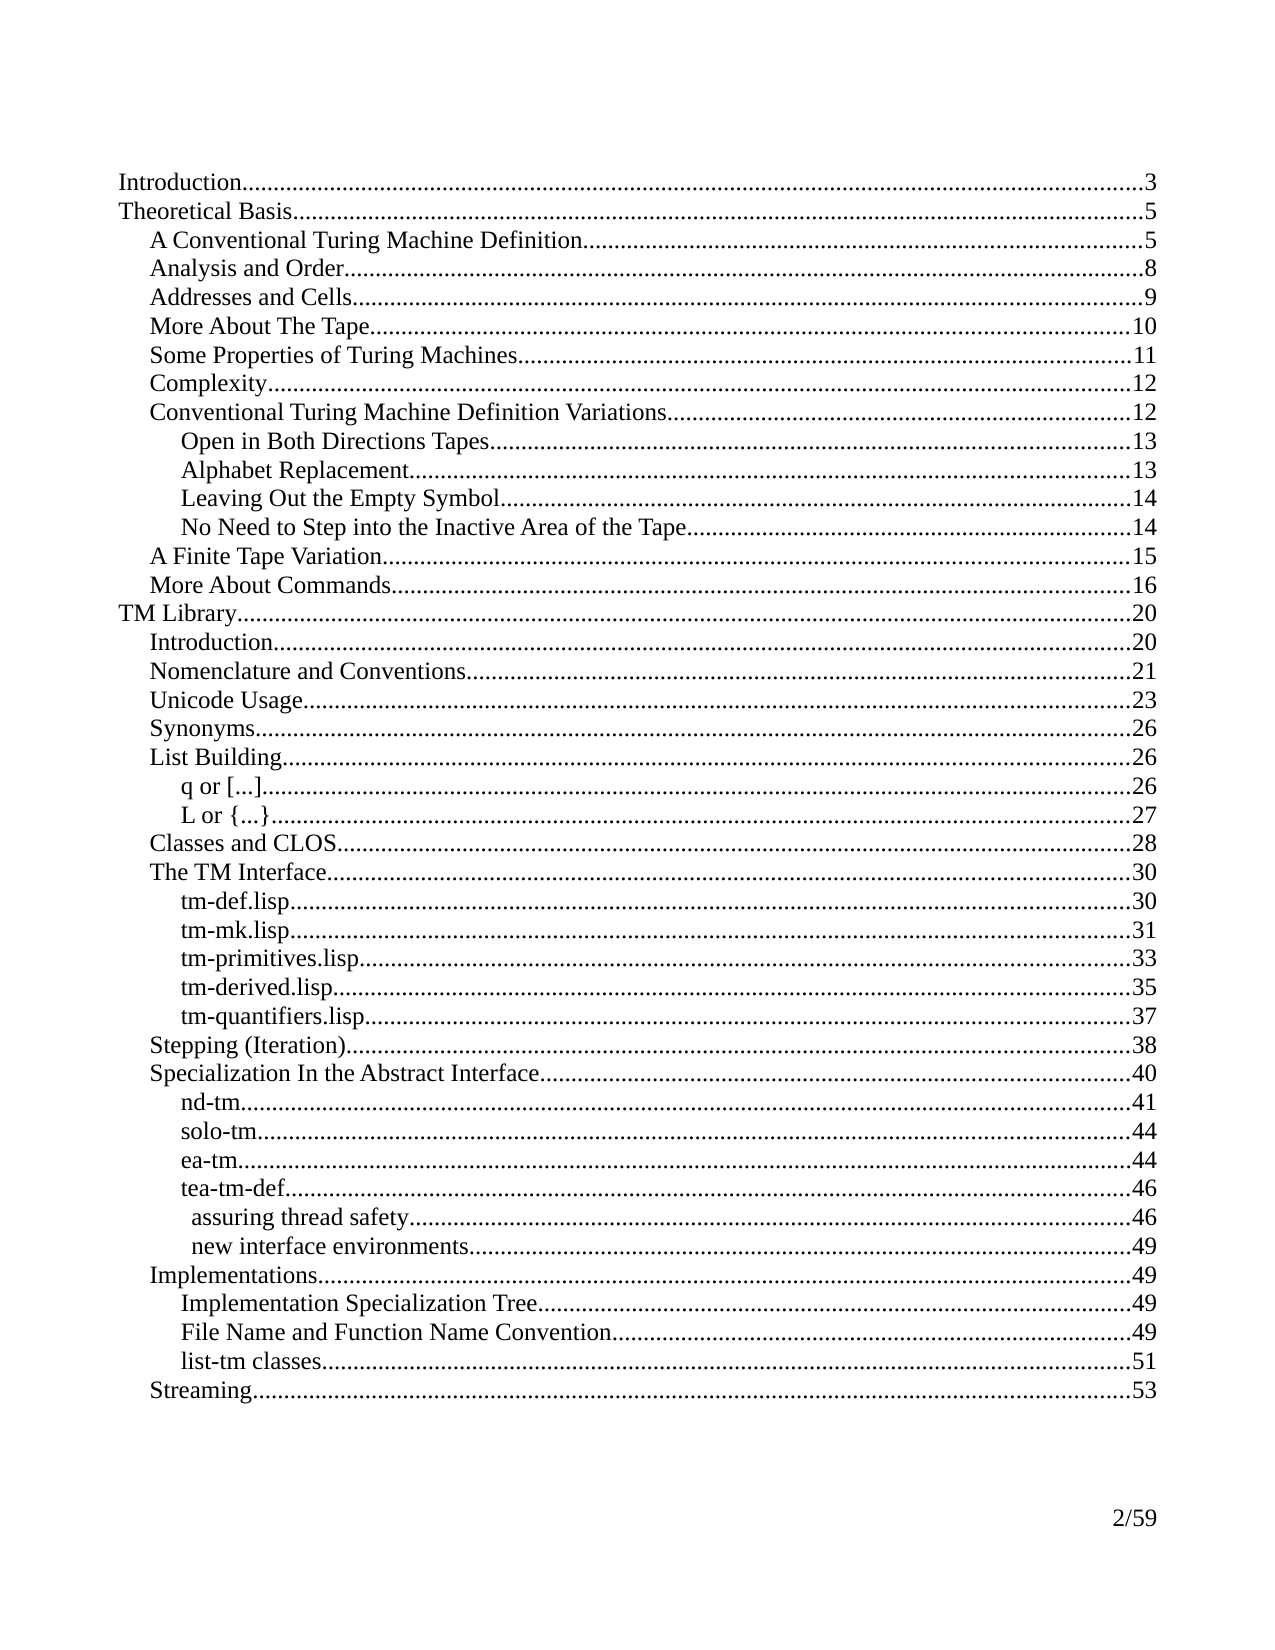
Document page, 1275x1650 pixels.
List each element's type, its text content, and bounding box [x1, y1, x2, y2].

text Implementations 49 [149, 1260, 1157, 1288]
text Theoretical Basis 5 [118, 196, 1157, 225]
text tm-quantifiers.lisp 37 [181, 1001, 1157, 1030]
text tm-mk.lisp 31 [181, 915, 1157, 943]
text Streaming 53 [149, 1375, 1157, 1403]
text Leaving Out the Empty Symbol 14 [181, 483, 1157, 512]
text Introduction 20 [149, 627, 1157, 656]
text More About Commands 16 [149, 570, 1157, 598]
text Conventional Turing Machine Definition Variations 12 [149, 397, 1157, 426]
text solo-tm 44 [181, 1116, 1157, 1145]
text No Need to Step into the Inactive Area of the Tape 14 [181, 512, 1157, 541]
text A Conventional Turing Machine Definition 5 [149, 225, 1157, 253]
text Unicode Usage 23 [149, 685, 1157, 713]
text ea-tm 44 [181, 1145, 1157, 1173]
text Alphabet Replacement 13 [181, 455, 1157, 483]
text List Building 26 [149, 742, 1157, 771]
text q or [...] 26 [181, 771, 1157, 800]
text tm-def.lisp 30 [181, 886, 1157, 915]
text Specialization In the Abstract Interface 40 [149, 1058, 1157, 1087]
text nd-tm 41 [181, 1087, 1157, 1116]
text Implementation Specialization Tree 49 [181, 1288, 1157, 1317]
text Open in Both Directions Tapes 13 [181, 426, 1157, 455]
text L or {...} 27 [181, 800, 1157, 828]
text tea-tm-def 46 [181, 1173, 1157, 1202]
text The TM Interface 30 [149, 857, 1157, 886]
text Addresses and Cells 9 [149, 282, 1157, 311]
text assuring thread safety 46 [191, 1202, 1157, 1231]
text Introduction 3 [118, 167, 1157, 196]
text Some Properties of Turing Machines 11 [149, 340, 1157, 368]
text File Name and Function Name Convention 49 [181, 1317, 1157, 1346]
text Analysis and Order 8 [149, 253, 1157, 282]
text TM Library 20 [118, 598, 1157, 627]
text tm-derived.lisp 35 [181, 972, 1157, 1001]
text Classes and CLOS 28 [149, 828, 1157, 857]
text new interface environments 49 [191, 1231, 1157, 1260]
text Synonyms 26 [149, 713, 1157, 742]
text A Finite Tape Variation 15 [149, 541, 1157, 570]
text tm-primitives.lisp 33 [181, 943, 1157, 972]
text list-tm classes 51 [181, 1346, 1157, 1375]
text Stepping (Iteration) 38 [149, 1030, 1157, 1058]
text Complexity 12 [149, 368, 1157, 397]
text More About The Tape 10 [149, 311, 1157, 340]
text Nomenclature and Conventions 21 [149, 656, 1157, 685]
